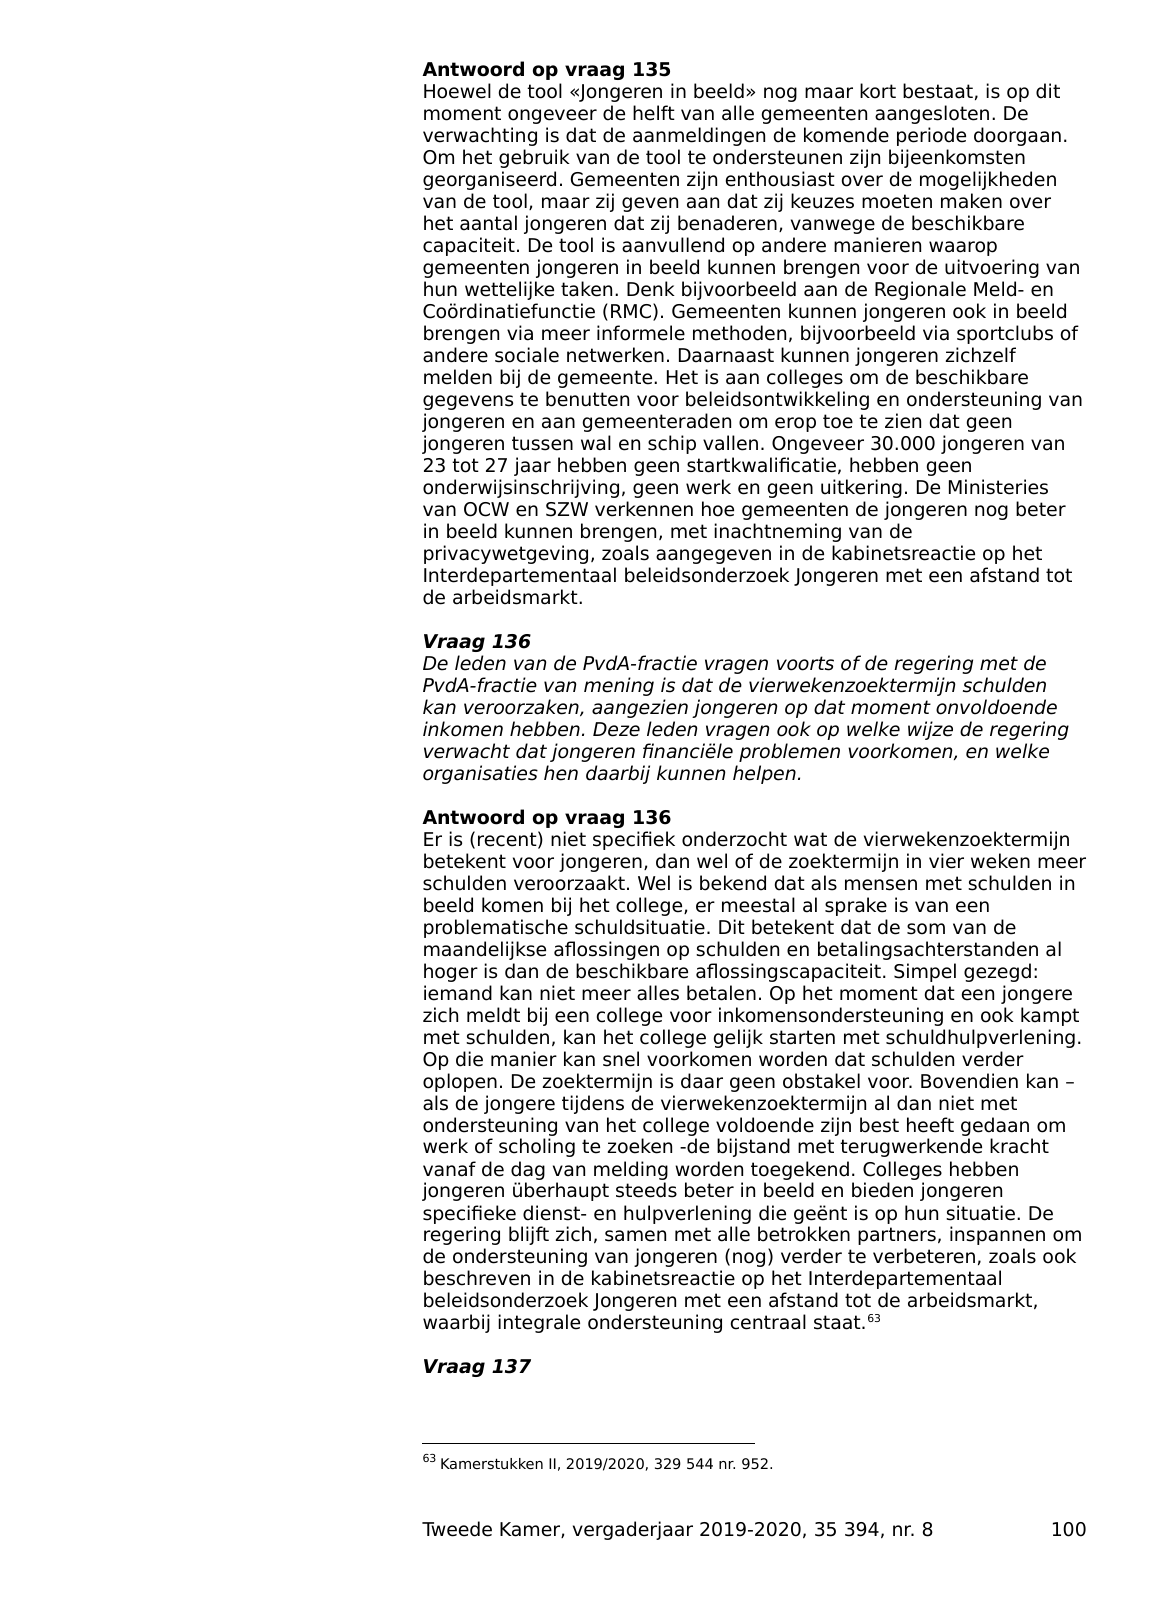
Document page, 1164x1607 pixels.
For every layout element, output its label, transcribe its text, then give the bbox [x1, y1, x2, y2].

text Antwoord op vraag 136 [422, 807, 1087, 829]
text Er is (recent) niet specifiek onderzocht wat de vierwekenzoektermijn betekent voor jongeren, dan wel of de zoektermijn in vier weken meer schulden veroorzaakt. Wel is bekend dat als mensen met schulden in beeld komen bij het college, er meestal al sprake is van een problematische schuldsituatie. Dit betekent dat de som van de maandelijkse aflossingen op schulden en betalingsachterstanden al hoger is dan de beschikbare aflossingscapaciteit. Simpel gezegd: iemand kan niet meer alles betalen. Op het moment dat een jongere zich meldt bij een college voor inkomensondersteuning en ook kampt met schulden, kan het college gelijk starten met schuldhulpverlening. Op die manier kan snel voorkomen worden dat schulden verder oplopen. De zoektermijn is daar geen obstakel voor. Bovendien kan – als de jongere tijdens de vierwekenzoektermijn al dan niet met ondersteuning van het college voldoende zijn best heeft gedaan om werk of scholing te zoeken -de bijstand met terugwerkende kracht vanaf de dag van melding worden toegekend. Colleges hebben jongeren überhaupt steeds beter in beeld en bieden jongeren specifieke dienst- en hulpverlening die geënt is op hun situatie. De regering blijft zich, samen met alle betrokken partners, inspannen om de ondersteuning van jongeren (nog) verder te verbeteren, zoals ook beschreven in de kabinetsreactie op het Interdepartementaal beleidsonderzoek Jongeren met een afstand tot de arbeidsmarkt, waarbij integrale ondersteuning centraal staat. [422, 829, 1087, 1334]
text De leden van de PvdA-fractie vragen voorts of de regering met de PvdA-fractie van mening is dat de vierwekenzoektermijn schulden kan veroorzaken, aangezien jongeren op dat moment onvoldoende inkomen hebben. Deze leden vragen ook op welke wijze de regering verwacht dat jongeren financiële problemen voorkomen, en welke organisaties hen daarbij kunnen helpen. [422, 653, 1087, 784]
text Hoewel de tool «Jongeren in beeld» nog maar kort bestaat, is op dit moment ongeveer de helft van alle gemeenten aangesloten. De verwachting is dat de aanmeldingen de komende periode doorgaan. Om het gebruik van de tool te ondersteunen zijn bijeenkomsten georganiseerd. Gemeenten zijn enthousiast over de mogelijkheden van de tool, maar zij geven aan dat zij keuzes moeten maken over het aantal jongeren dat zij benaderen, vanwege de beschikbare capaciteit. De tool is aanvullend op andere manieren waarop gemeenten jongeren in beeld kunnen brengen voor de uitvoering van hun wettelijke taken. Denk bijvoorbeeld aan de Regionale Meld- en Coördinatiefunctie (RMC). Gemeenten kunnen jongeren ook in beeld brengen via meer informele methoden, bijvoorbeeld via sportclubs of andere sociale netwerken. Daarnaast kunnen jongeren zichzelf melden bij de gemeente. Het is aan colleges om de beschikbare gegevens te benutten voor beleidsontwikkeling en ondersteuning van jongeren en aan gemeenteraden om erop toe te zien dat geen jongeren tussen wal en schip vallen. Ongeveer 30.000 jongeren van 23 tot 27 jaar hebben geen startkwalificatie, hebben geen onderwijsinschrijving, geen werk en geen uitkering. De Ministeries van OCW en SZW verkennen hoe gemeenten de jongeren nog beter in beeld kunnen brengen, met inachtneming van de privacywetgeving, zoals aangegeven in de kabinetsreactie op het Interdepartementaal beleidsonderzoek Jongeren met een afstand tot de arbeidsmarkt. [422, 81, 1087, 608]
text Vraag 136 [422, 631, 1087, 653]
text Kamerstukken II, 2019/2020, 329 544 nr. 952. [422, 1452, 1087, 1474]
text Antwoord op vraag 135 [422, 59, 1087, 81]
text Vraag 137 [422, 1356, 1087, 1378]
